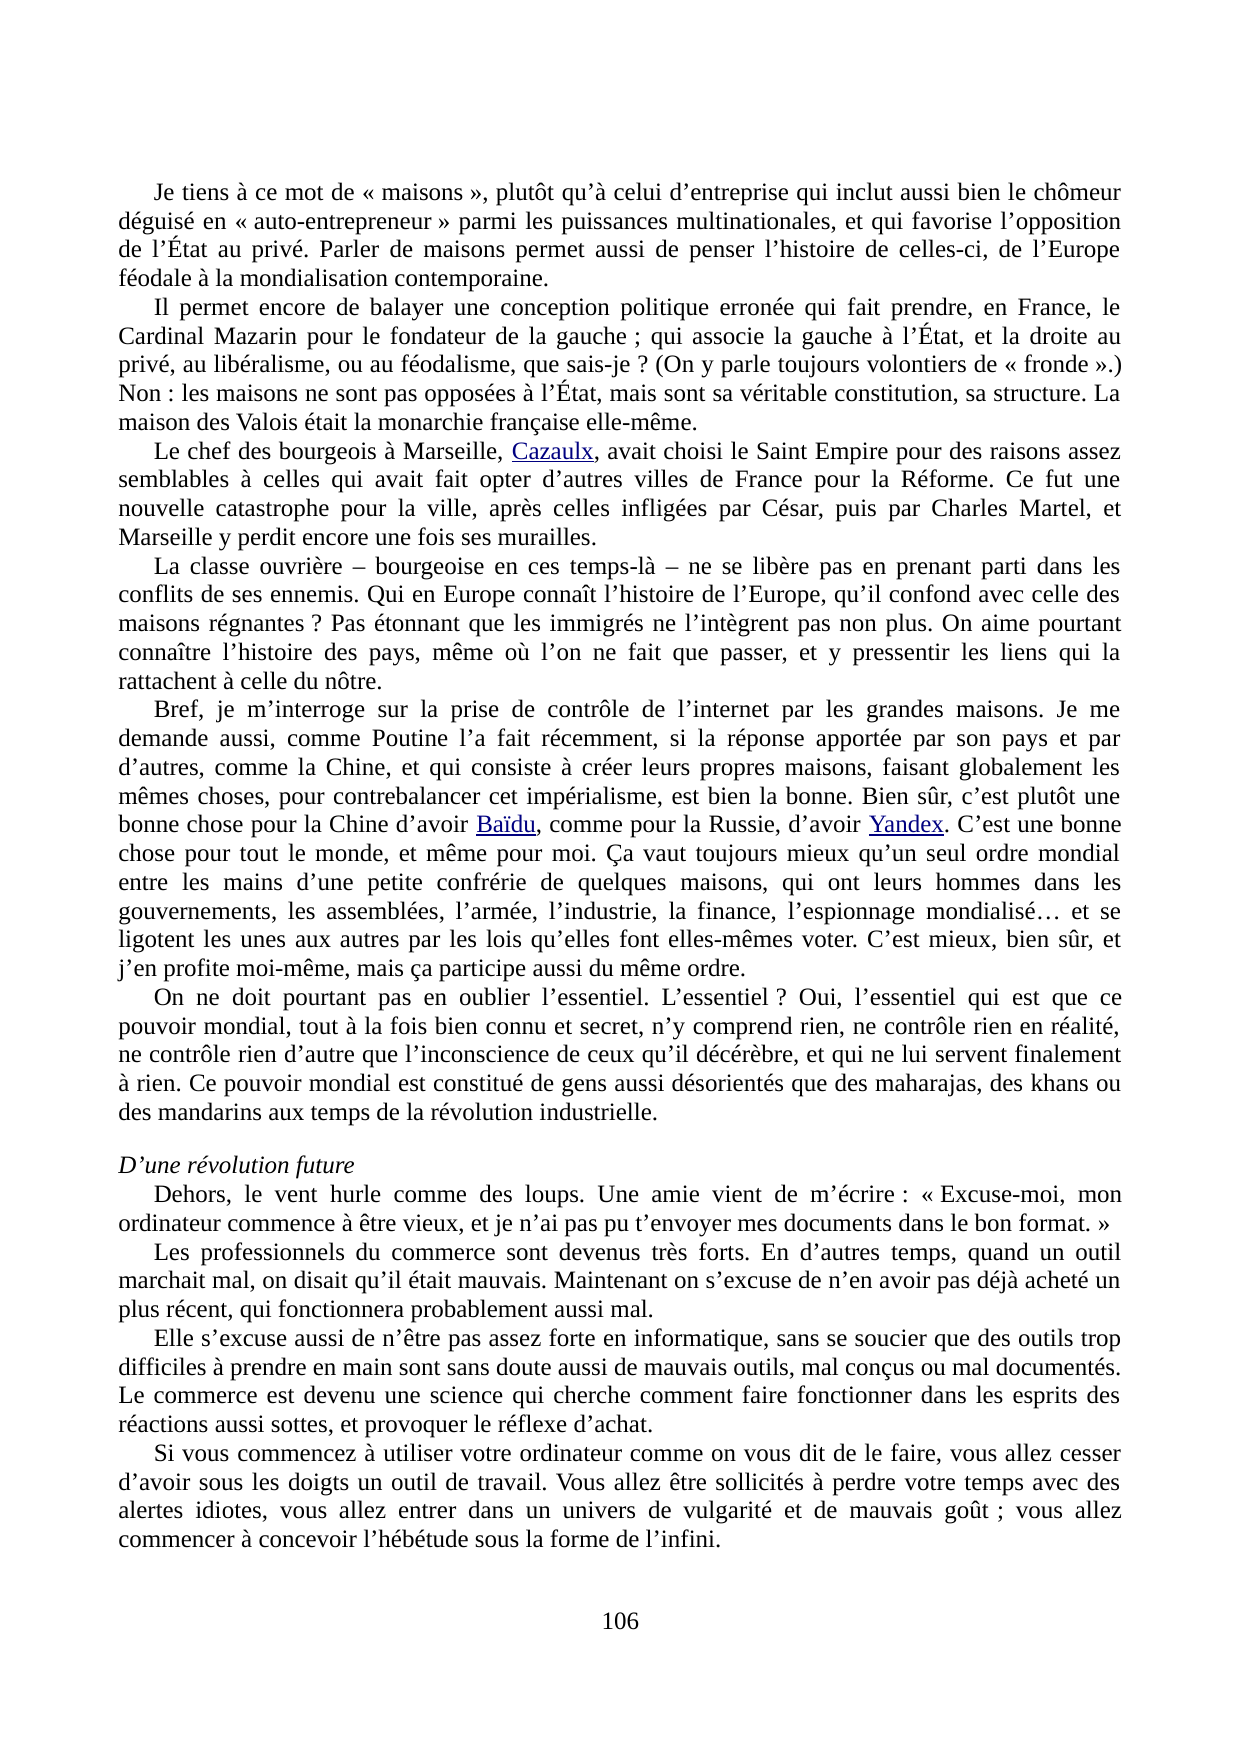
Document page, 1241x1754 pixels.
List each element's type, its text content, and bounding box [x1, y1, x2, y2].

text Si vous commencez à utiliser votre ordinateur comme on vous dit de le faire, vous allez cesser d’avoir sous les doigts un outil de travail. Vous allez être sollicités à perdre votre temps avec des alertes idiotes, vous allez entrer dans un univers de vulgarité et de mauvais goût ; vous allez commencer à concevoir l’hébétude sous la forme de l’infini. [118, 1438, 1122, 1553]
text Elle s’excuse aussi de n’être pas assez forte en informatique, sans se soucier que des outils trop difficiles à prendre en main sont sans doute aussi de mauvais outils, mal conçus ou mal documentés. Le commerce est devenu une science qui cherche comment faire fonctionner dans les esprits des réactions aussi sottes, et provoquer le réflexe d’achat. [118, 1323, 1122, 1438]
text Bref, je m’interroge sur la prise de contrôle de l’internet par les grandes maisons. Je me demande aussi, comme Poutine l’a fait récemment, si la réponse apportée par son pays et par d’autres, comme la Chine, et qui consiste à créer leurs propres maisons, faisant globalement les mêmes choses, pour contrebalancer cet impérialisme, est bien la bonne. Bien sûr, c’est plutôt une bonne chose pour la Chine d’avoir Baïdu, comme pour la Russie, d’avoir Yandex. C’est une bonne chose pour tout le monde, et même pour moi. Ça vaut toujours mieux qu’un seul ordre mondial entre les mains d’une petite confrérie de quelques maisons, qui ont leurs hommes dans les gouvernements, les assemblées, l’armée, l’industrie, la finance, l’espionnage mondialisé… et se ligotent les unes aux autres par les lois qu’elles font elles-mêmes voter. C’est mieux, bien sûr, et j’en profite moi-même, mais ça participe aussi du même ordre. [118, 694, 1122, 982]
subtitle D’une révolution future [118, 1151, 1122, 1179]
text Il permet encore de balayer une conception politique erronée qui fait prendre, en France, le Cardinal Mazarin pour le fondateur de la gauche ; qui associe la gauche à l’État, et la droite au privé, au libéralisme, ou au féodalisme, que sais-je ? (On y parle toujours volontiers de « fronde ».) Non : les maisons ne sont pas opposées à l’État, mais sont sa véritable constitution, sa structure. La maison des Valois était la monarchie française elle-même. [118, 292, 1122, 436]
text Je tiens à ce mot de « maisons », plutôt qu’à celui d’entreprise qui inclut aussi bien le chômeur déguisé en « auto-entrepreneur » parmi les puissances multinationales, et qui favorise l’opposition de l’État au privé. Parler de maisons permet aussi de penser l’histoire de celles-ci, de l’Europe féodale à la mondialisation contemporaine. [118, 177, 1122, 292]
text Dehors, le vent hurle comme des loups. Une amie vient de m’écrire : « Excuse-moi, mon ordinateur commence à être vieux, et je n’ai pas pu t’envoyer mes documents dans le bon format. » [118, 1179, 1122, 1237]
text Les professionnels du commerce sont devenus très forts. En d’autres temps, quand un outil marchait mal, on disait qu’il était mauvais. Maintenant on s’excuse de n’en avoir pas déjà acheté un plus récent, qui fonctionnera probablement aussi mal. [118, 1237, 1122, 1323]
text La classe ouvrière – bourgeoise en ces temps-là – ne se libère pas en prenant parti dans les conflits de ses ennemis. Qui en Europe connaît l’histoire de l’Europe, qu’il confond avec celle des maisons régnantes ? Pas étonnant que les immigrés ne l’intègrent pas non plus. On aime pourtant connaître l’histoire des pays, même où l’on ne fait que passer, et y pressentir les liens qui la rattachent à celle du nôtre. [118, 551, 1122, 694]
text Le chef des bourgeois à Marseille, Cazaulx, avait choisi le Saint Empire pour des raisons assez semblables à celles qui avait fait opter d’autres villes de France pour la Réforme. Ce fut une nouvelle catastrophe pour la ville, après celles infligées par César, puis par Charles Martel, et Marseille y perdit encore une fois ses murailles. [118, 436, 1122, 551]
text On ne doit pourtant pas en oublier l’essentiel. L’essentiel ? Oui, l’essentiel qui est que ce pouvoir mondial, tout à la fois bien connu et secret, n’y comprend rien, ne contrôle rien en réalité, ne contrôle rien d’autre que l’inconscience de ceux qu’il décérèbre, et qui ne lui servent finalement à rien. Ce pouvoir mondial est constitué de gens aussi désorientés que des maharajas, des khans ou des mandarins aux temps de la révolution industrielle. [118, 982, 1122, 1126]
